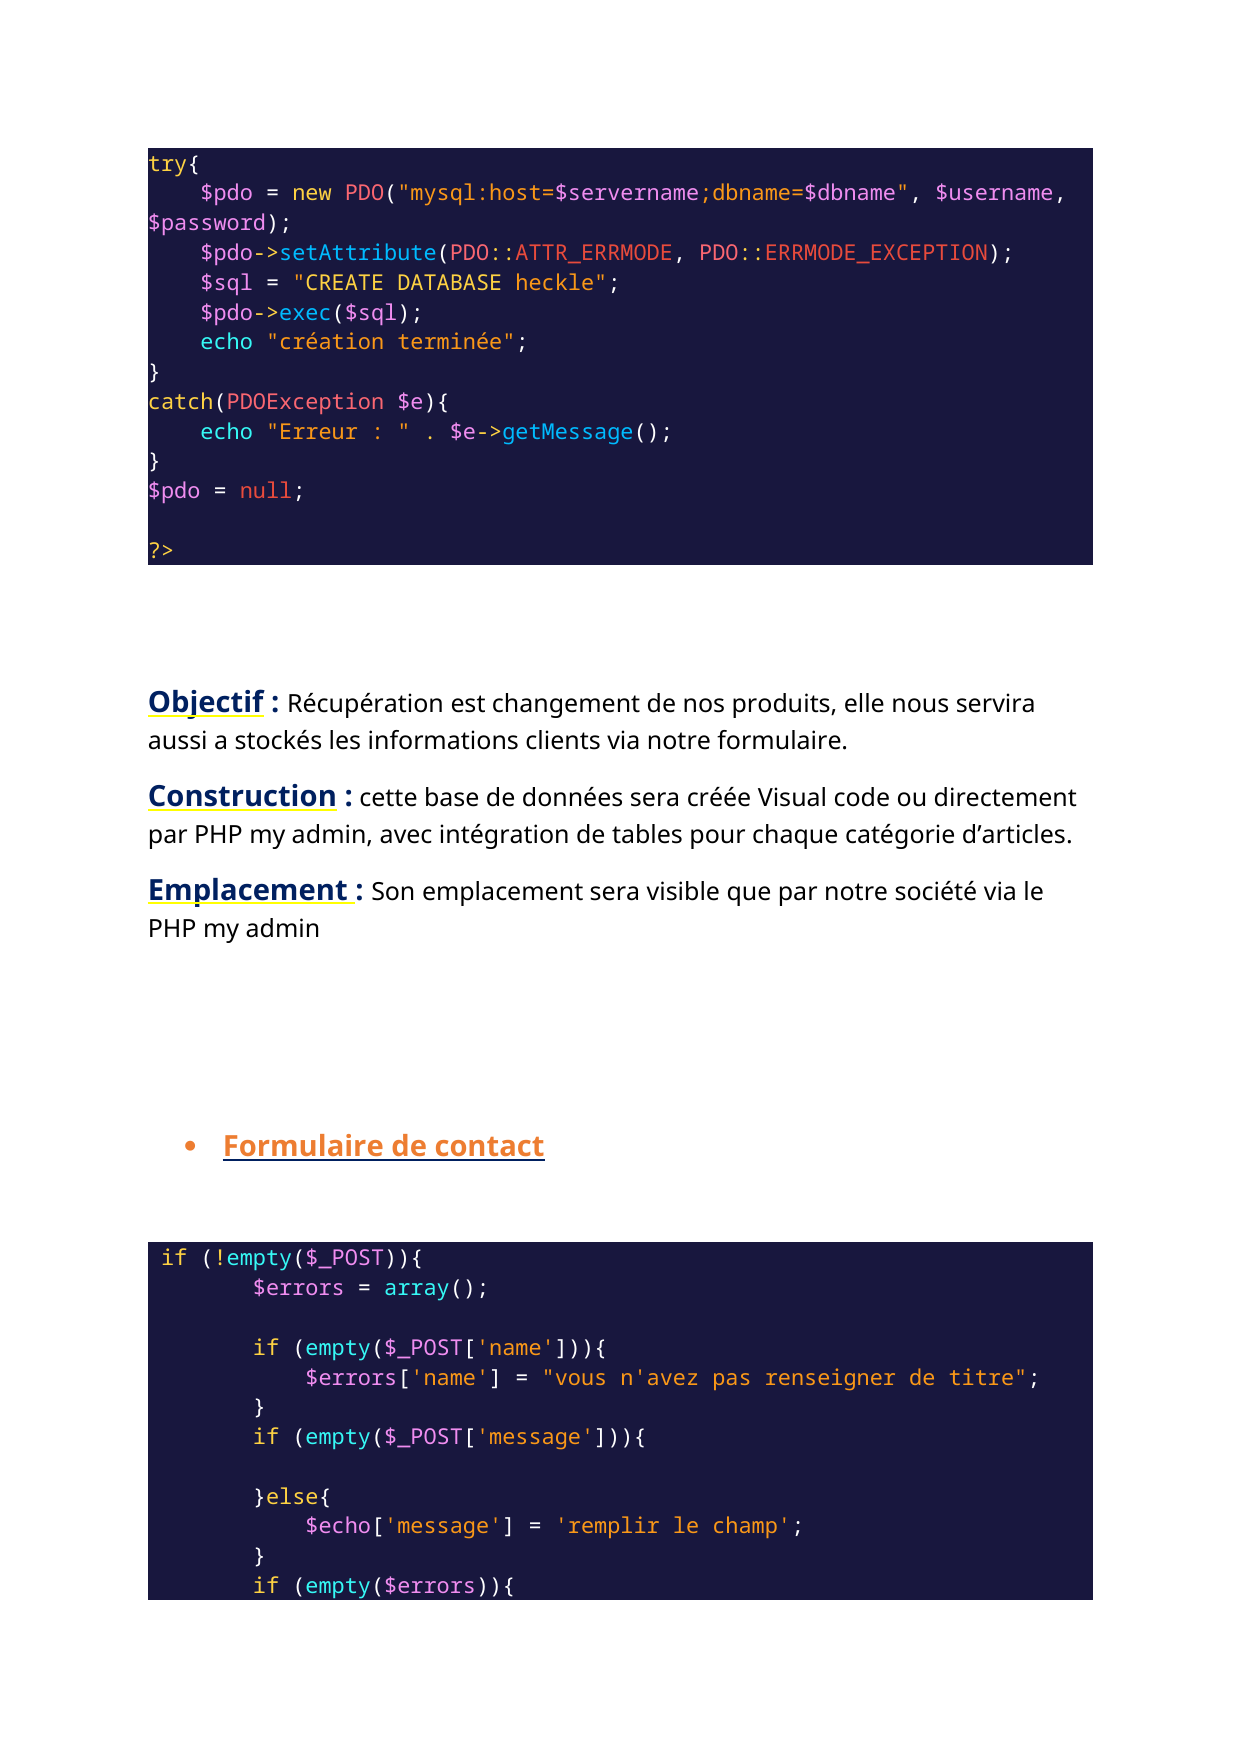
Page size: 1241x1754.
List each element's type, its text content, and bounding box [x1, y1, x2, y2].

text Construction : cette base de données sera créée Visual code ou directement par PHP my admin, avec intégration de tables pour chaque catégorie d’articles. [148, 775, 1093, 851]
text ?> [148, 535, 1093, 565]
text $pdo = new PDO("mysql:host=$servername;dbname=$dbname", $username,$password); [148, 177, 1093, 237]
text $errors['name'] = "vous n'avez pas renseigner de titre"; [148, 1362, 1093, 1391]
text } [148, 1391, 1093, 1421]
text if (empty($errors)){ [148, 1570, 1093, 1600]
text if (empty($_POST['message'])){ [148, 1421, 1093, 1451]
text } [148, 1540, 1093, 1570]
text } [148, 446, 1093, 475]
list Formulaire de contact [185, 1126, 1093, 1165]
text $pdo->exec($sql); [148, 297, 1093, 326]
text if (!empty($_POST)){ [148, 1242, 1093, 1272]
text if (empty($_POST['name'])){ [148, 1332, 1093, 1362]
text $sql = "CREATE DATABASE heckle"; [148, 267, 1093, 297]
text try{ [148, 148, 1093, 177]
text } [148, 356, 1093, 386]
text $pdo->setAttribute(PDO::ATTR_ERRMODE, PDO::ERRMODE_EXCEPTION); [148, 237, 1093, 267]
text echo "création terminée"; [148, 326, 1093, 356]
text catch(PDOException $e){ [148, 386, 1093, 416]
text }else{ [148, 1481, 1093, 1511]
text $echo['message'] = 'remplir le champ'; [148, 1511, 1093, 1540]
text $pdo = null; [148, 475, 1093, 505]
text Emplacement : Son emplacement sera visible que par notre société via le PHP my admin [148, 869, 1093, 944]
text $errors = array(); [148, 1272, 1093, 1302]
text Objectif : Récupération est changement de nos produits, elle nous servira aussi a stockés les informations clients via notre formulaire. [148, 681, 1093, 757]
text echo "Erreur : " . $e->getMessage(); [148, 416, 1093, 446]
